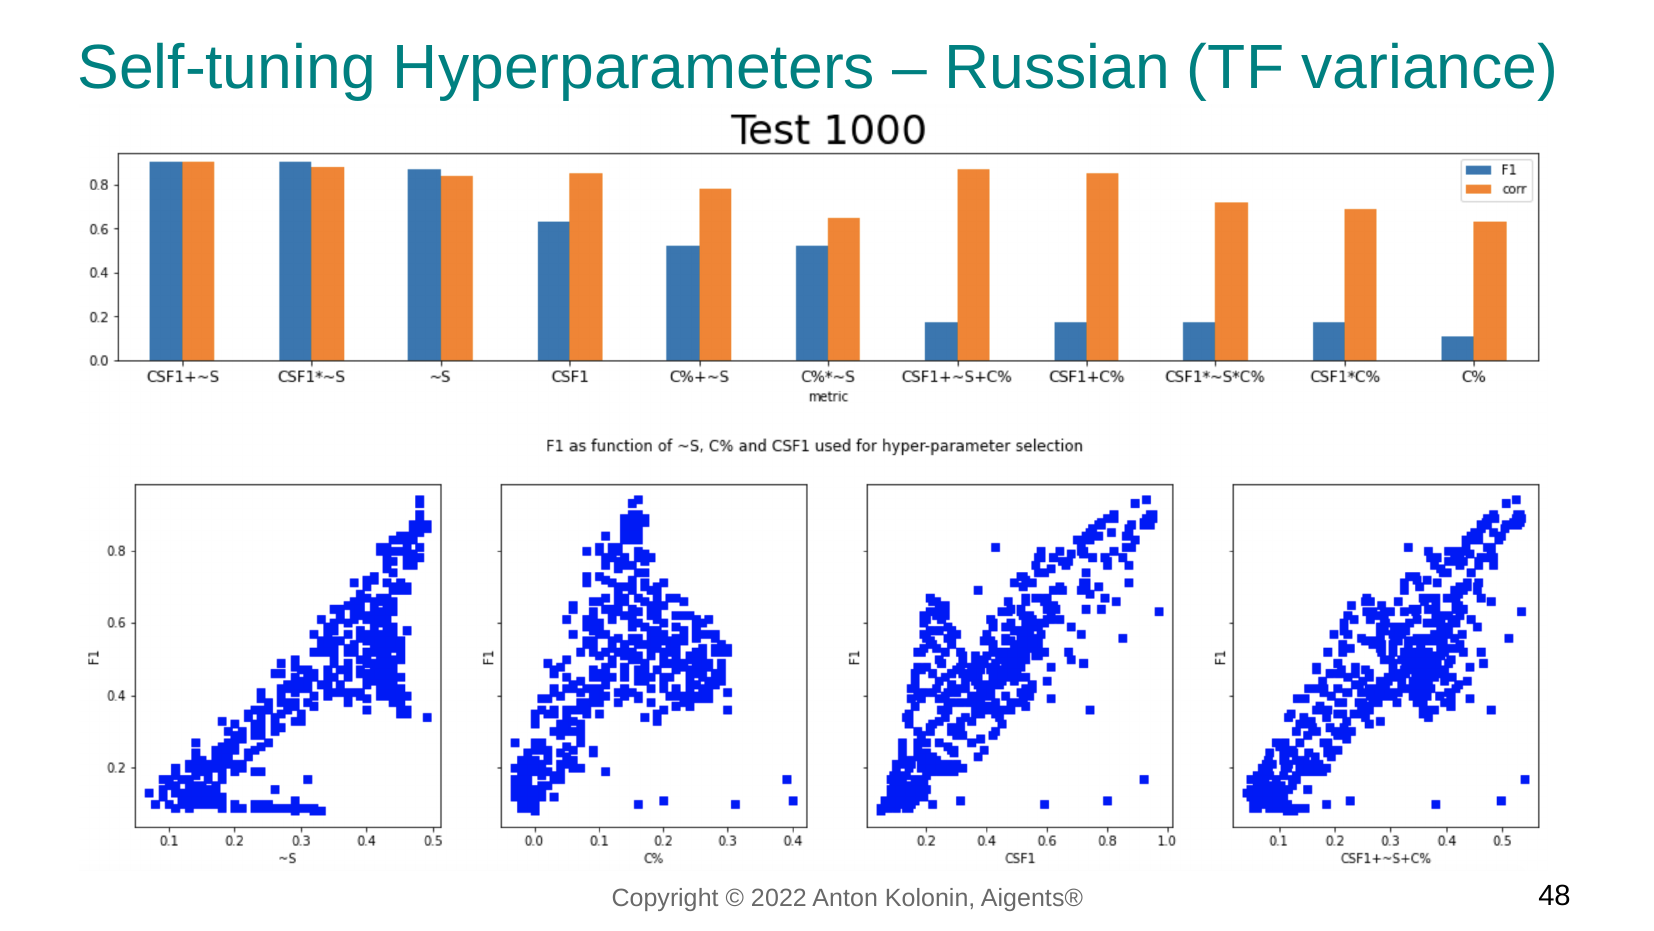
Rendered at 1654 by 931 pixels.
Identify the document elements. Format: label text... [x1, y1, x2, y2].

picture [79, 104, 1548, 871]
text_box Self-tuning Hyperparameters – Russian (TF variance) [0, 0, 1630, 135]
